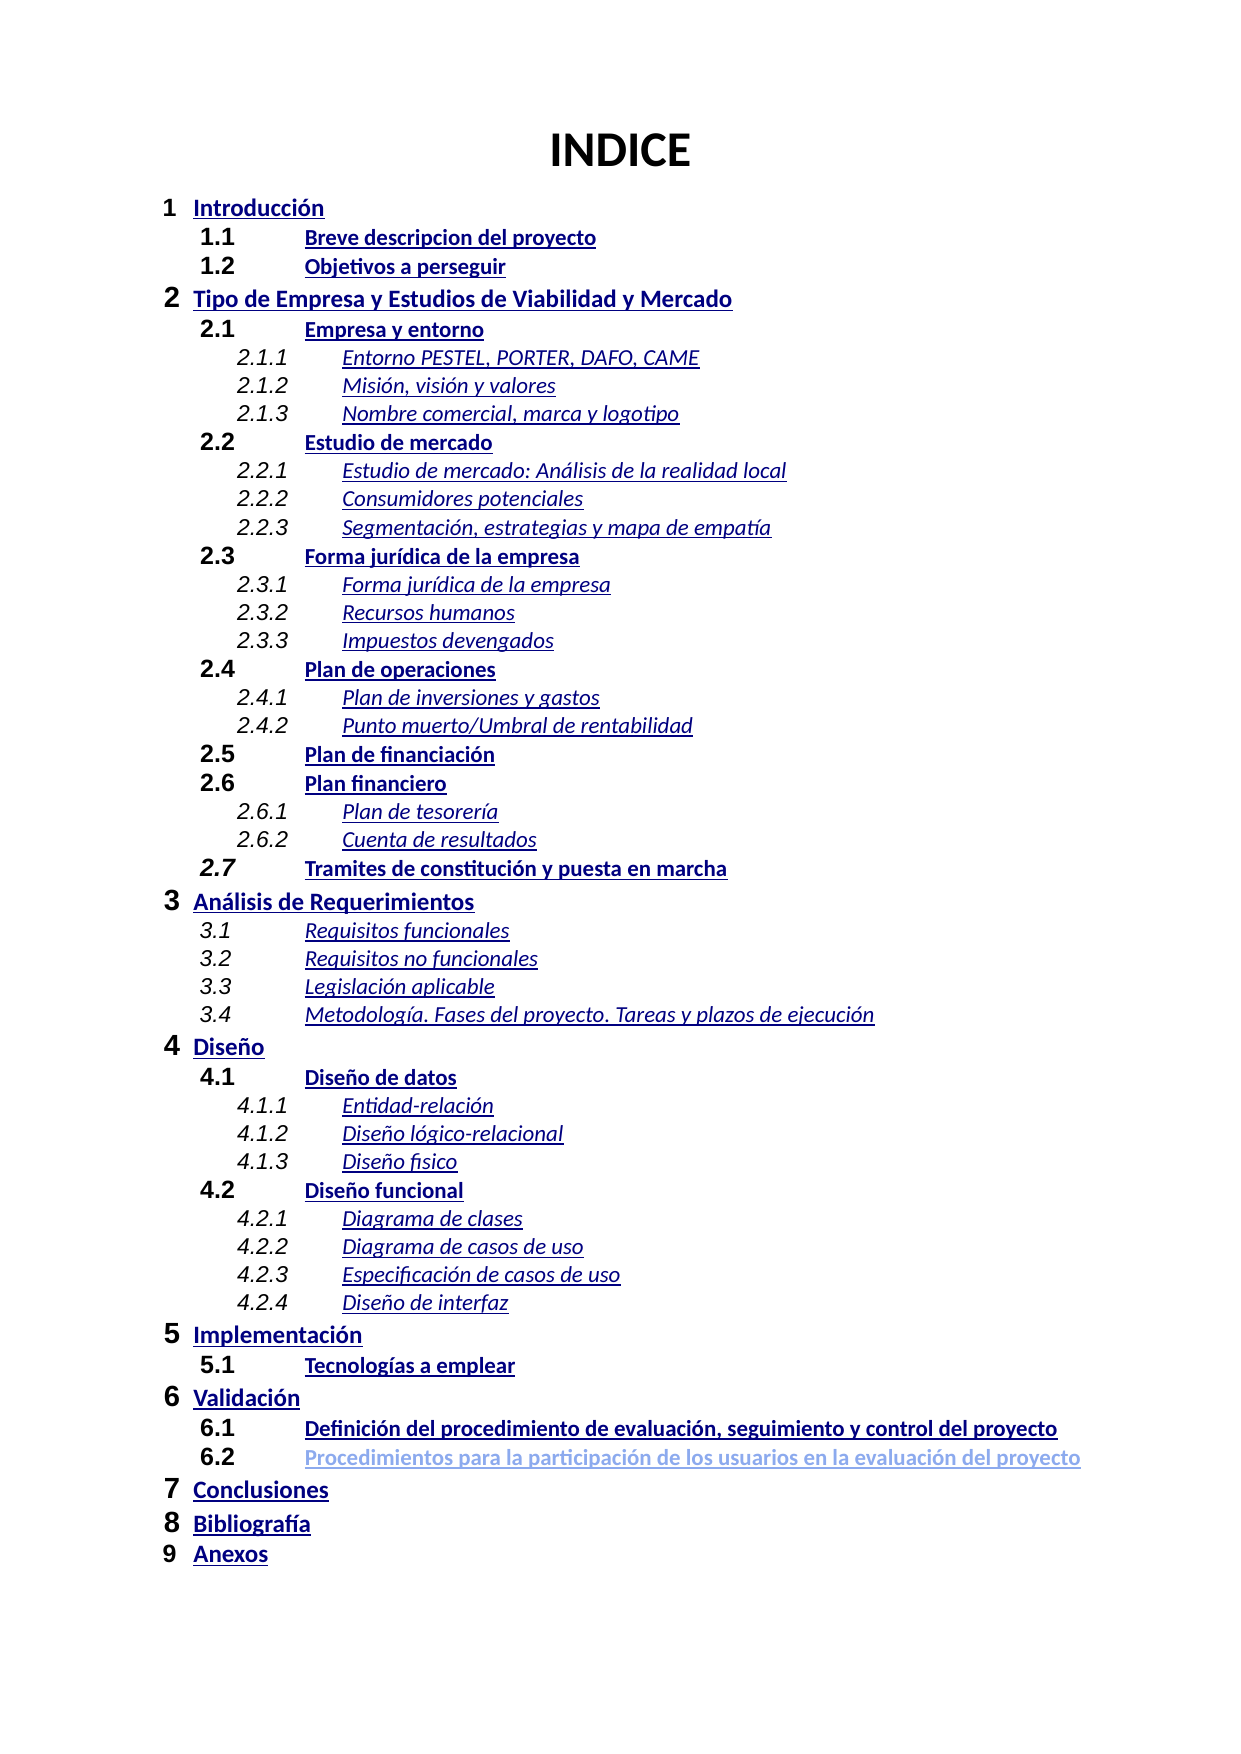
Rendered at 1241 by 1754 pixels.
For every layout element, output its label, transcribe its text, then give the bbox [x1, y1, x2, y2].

list Entorno PESTEL, PORTER, DAFO, CAME [231, 343, 1122, 371]
list Diagrama de casos de uso [231, 1232, 1122, 1260]
title INDICE [118, 118, 1122, 179]
list Diseño lógico-relacional [231, 1119, 1122, 1147]
list Empresa y entorno [193, 314, 1122, 343]
list Segmentación, estrategias y mapa de empatía [231, 513, 1122, 541]
list Breve descripcion del proyecto [193, 222, 1122, 251]
list Entidad-relación [231, 1091, 1122, 1119]
list Diseño funcional [193, 1175, 1122, 1204]
list Tipo de Empresa y Estudios de Viabilidad y Mercado [156, 281, 1122, 314]
list Anexos [156, 1538, 1122, 1569]
list Consumidores potenciales [231, 484, 1122, 513]
list Requisitos funcionales [193, 916, 1122, 944]
list Implementación [156, 1316, 1122, 1350]
list Forma jurídica de la empresa [231, 570, 1122, 598]
list Plan de inversiones y gastos [231, 683, 1122, 711]
list Tecnologías a emplear [193, 1350, 1122, 1379]
list Legislación aplicable [193, 972, 1122, 1000]
list Metodología. Fases del proyecto. Tareas y plazos de ejecución [193, 1000, 1122, 1028]
list Forma jurídica de la empresa [193, 541, 1122, 570]
list Nombre comercial, marca y logotipo [231, 399, 1122, 427]
list Diseño fisico [231, 1147, 1122, 1175]
list Procedimientos para la participación de los usuarios en la evaluación del proyecto [193, 1442, 1122, 1471]
list Diseño de datos [193, 1062, 1122, 1091]
list Recursos humanos [231, 598, 1122, 626]
list Introducción [156, 192, 1122, 222]
list Plan de tesorería [231, 797, 1122, 825]
list Bibliografía [156, 1505, 1122, 1538]
list Objetivos a perseguir [193, 251, 1122, 281]
list Plan de financiación [193, 739, 1122, 768]
list Especificación de casos de uso [231, 1260, 1122, 1288]
list Plan de operaciones [193, 654, 1122, 683]
list Diseño de interfaz [231, 1288, 1122, 1316]
list Requisitos no funcionales [193, 944, 1122, 972]
list Diagrama de clases [231, 1204, 1122, 1232]
list Diseño [156, 1028, 1122, 1062]
list Validación [156, 1379, 1122, 1413]
list Impuestos devengados [231, 626, 1122, 654]
list Conclusiones [156, 1471, 1122, 1505]
list Tramites de constitución y puesta en marcha [193, 853, 1122, 883]
list Punto muerto/Umbral de rentabilidad [231, 711, 1122, 739]
list Estudio de mercado: Análisis de la realidad local [231, 457, 1122, 484]
list Análisis de Requerimientos [156, 883, 1122, 916]
list Estudio de mercado [193, 427, 1122, 457]
list Plan financiero [193, 768, 1122, 797]
list Definición del procedimiento de evaluación, seguimiento y control del proyecto [193, 1413, 1122, 1442]
list Cuenta de resultados [231, 825, 1122, 853]
list Misión, visión y valores [231, 371, 1122, 399]
